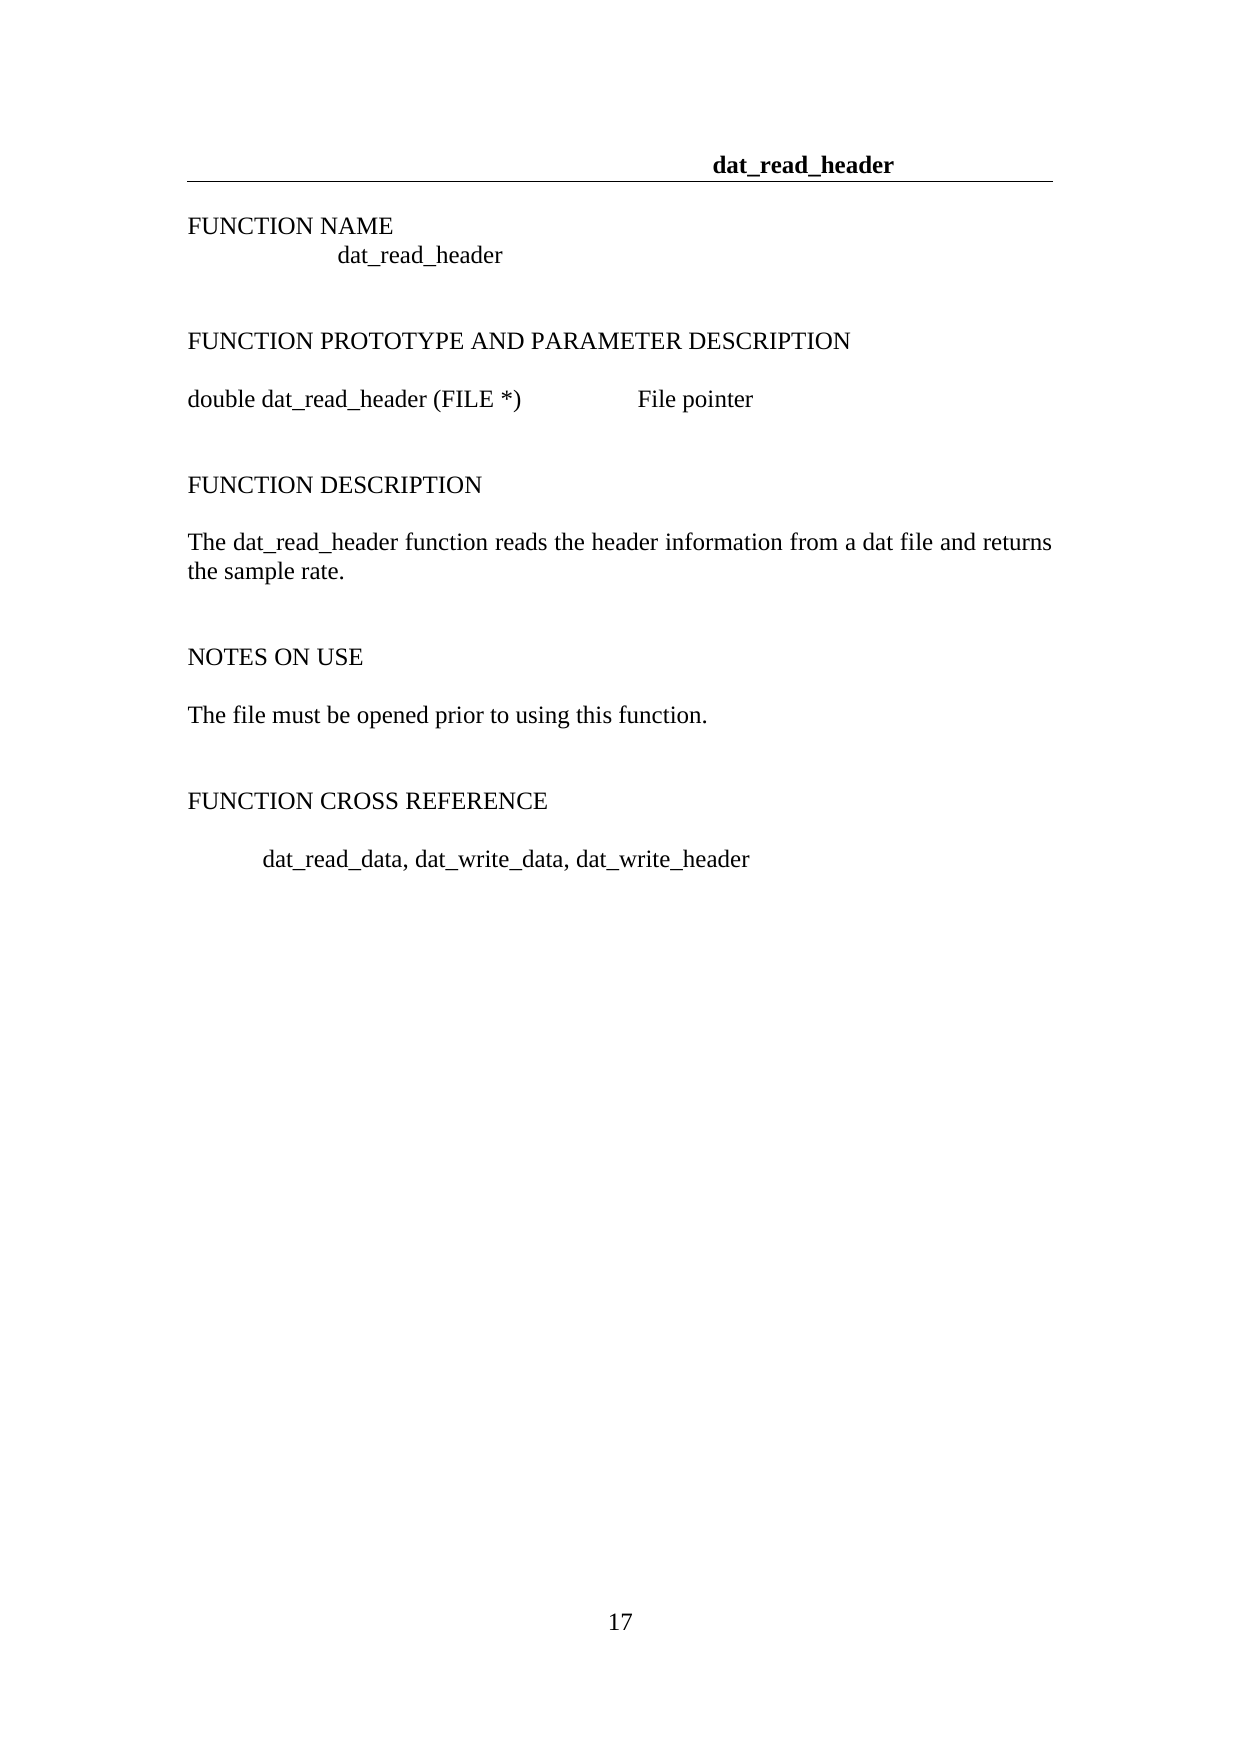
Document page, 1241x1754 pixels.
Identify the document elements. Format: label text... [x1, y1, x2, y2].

text FUNCTION DESCRIPTION [187, 470, 1053, 499]
text dat_read_data, dat_write_data, dat_write_header [187, 844, 1053, 872]
subtitle dat_read_header [187, 150, 1053, 181]
text dat_read_header [187, 240, 1053, 269]
text FUNCTION PROTOTYPE AND PARAMETER DESCRIPTION [187, 326, 1053, 355]
text FUNCTION CROSS REFERENCE [187, 786, 1053, 815]
text The dat_read_header function reads the header information from a dat file and returns the sample rate. [187, 527, 1053, 585]
text NOTES ON USE [187, 642, 1053, 671]
text FUNCTION NAME [187, 211, 1053, 240]
text The file must be opened prior to using this function. [187, 700, 1053, 729]
text double dat_read_header (FILE *) File pointer [187, 384, 1053, 412]
